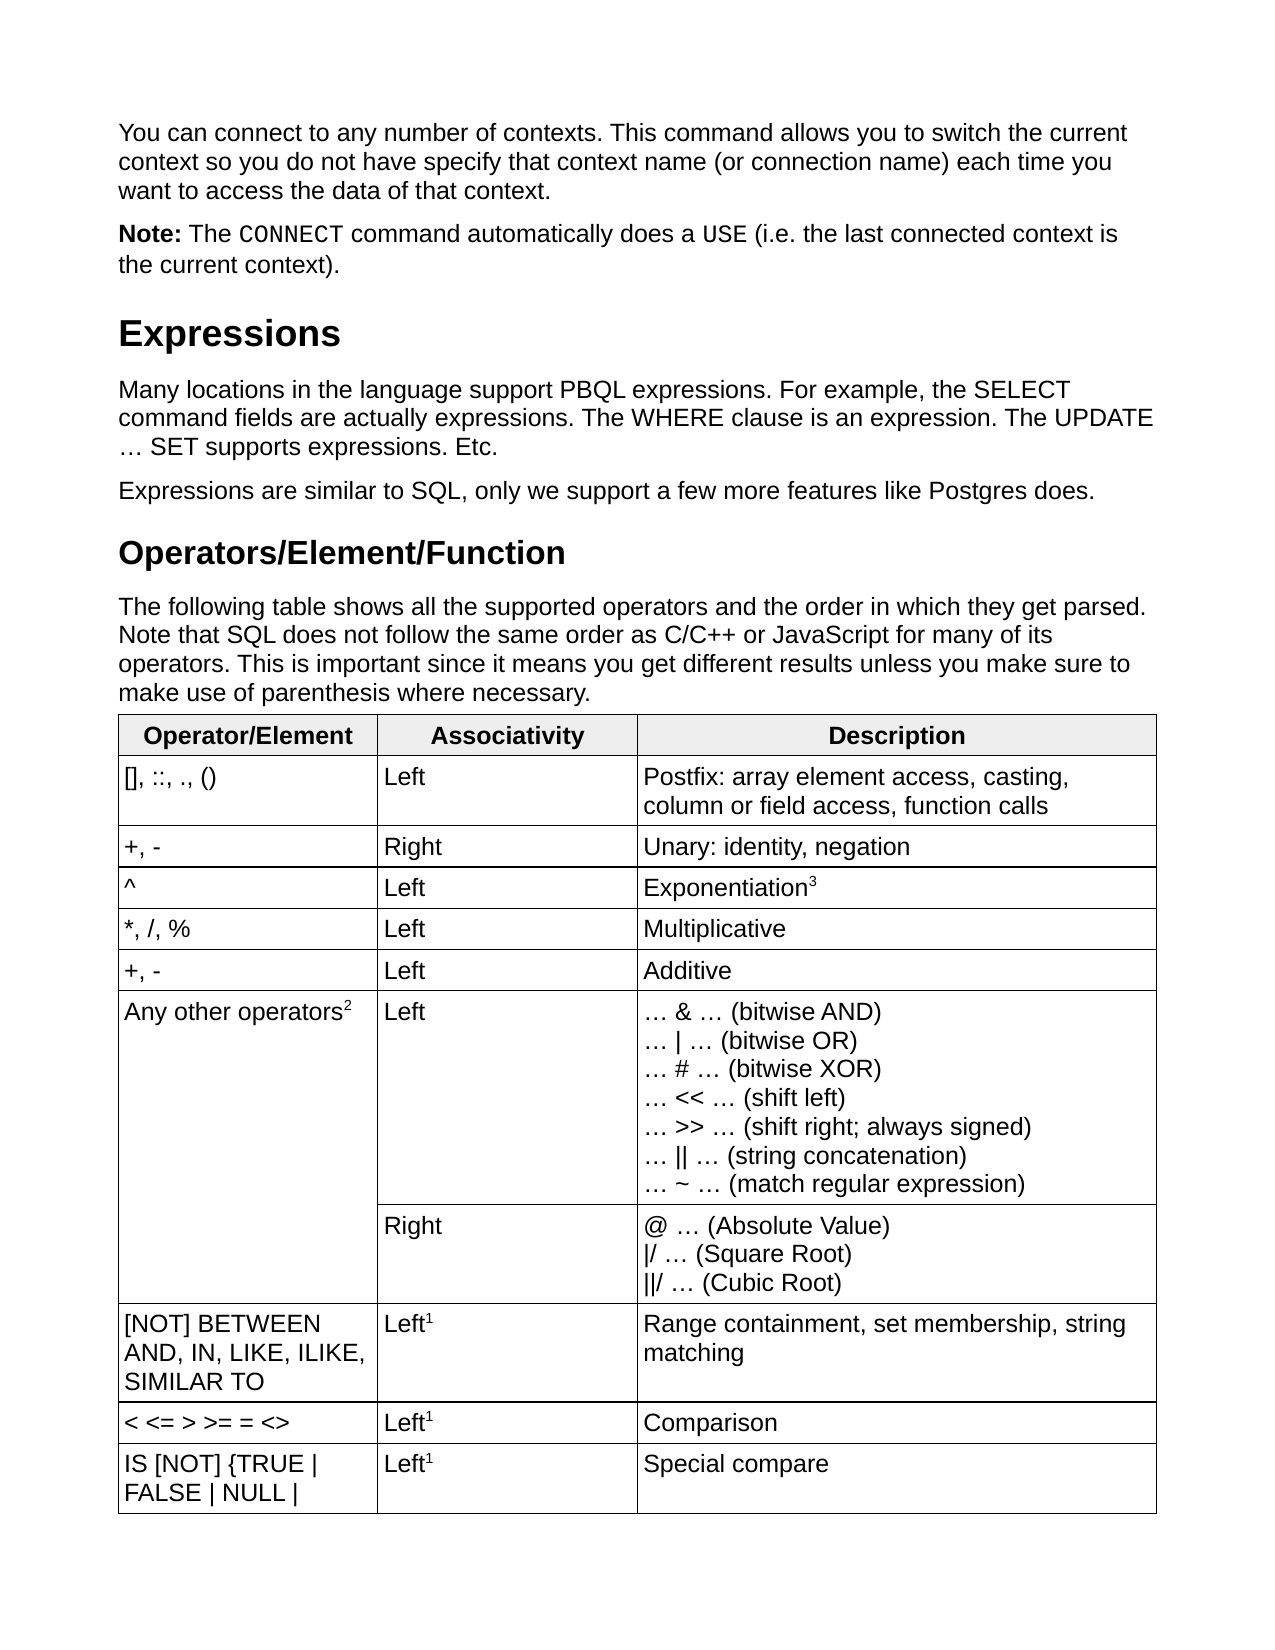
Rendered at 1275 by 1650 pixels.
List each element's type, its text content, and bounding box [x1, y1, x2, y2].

table_cell Right [378, 1205, 637, 1303]
table_cell Comparison [638, 1403, 1156, 1443]
table_header Operator/Element [119, 715, 377, 755]
table_cell [119, 1204, 377, 1303]
table_header Associativity [378, 715, 637, 755]
table_cell Left [378, 756, 637, 825]
table_cell Left1 [378, 1444, 637, 1513]
table_cell Postfix: array element access, casting, column or field access, function calls [638, 756, 1156, 825]
table_cell Special compare [638, 1444, 1156, 1513]
table_cell [], ::, ., () [119, 756, 377, 825]
table_cell Left1 [378, 1304, 637, 1401]
table_cell Left [378, 868, 637, 908]
text The following table shows all the supported operators and the order in which they get parsed. Note that SQL does not follow the same order as C/C++ or JavaScript for many of its operators. This is important since it means you get different results unless you make sure to make use of parenthesis where necessary. [118, 591, 1157, 706]
table_cell [NOT] BETWEEN AND, IN, LIKE, ILIKE, SIMILAR TO [119, 1304, 377, 1401]
text You can connect to any number of contexts. This command allows you to switch the current context so you do not have specify that context name (or connection name) each time you want to access the data of that context. [118, 118, 1157, 204]
table_cell Any other operators2 [119, 991, 377, 1204]
table_cell Left [378, 950, 637, 990]
text Many locations in the language support PBQL expressions. For example, the SELECT command fields are actually expressions. The WHERE clause is an expression. The UPDATE … SET supports expressions. Etc. [118, 375, 1157, 461]
table_cell < <= > >= = <> [119, 1403, 377, 1443]
table_cell Left [378, 991, 637, 1204]
table_cell *, /, % [119, 909, 377, 949]
table_cell IS [NOT] {TRUE | FALSE | NULL | [119, 1444, 377, 1513]
table_cell @ … (Absolute Value) |/ … (Square Root) ||/ … (Cubic Root) [638, 1205, 1156, 1303]
table_cell Right [378, 826, 637, 866]
table_cell … & … (bitwise AND) … | … (bitwise OR) … # … (bitwise XOR) … << … (shift left) … >> … (shift right; always signed) … || … (string concatenation) … ~ … (match regular expression) [638, 991, 1156, 1204]
table_cell Left [378, 909, 637, 949]
table_header Description [638, 715, 1156, 755]
table_cell Additive [638, 950, 1156, 990]
text Note: The CONNECT command automatically does a USE (i.e. the last connected context is the current context). [118, 219, 1157, 279]
table_cell Left1 [378, 1403, 637, 1443]
table_cell Exponentiation3 [638, 868, 1156, 908]
text Expressions are similar to SQL, only we support a few more features like Postgres does. [118, 476, 1157, 505]
table_cell Range containment, set membership, string matching [638, 1304, 1156, 1401]
table_cell +, - [119, 826, 377, 866]
table_cell Multiplicative [638, 909, 1156, 949]
table_cell Unary: identity, negation [638, 826, 1156, 866]
subtitle Expressions [118, 312, 1157, 355]
subtitle Operators/Element/Function [118, 533, 1157, 571]
table_cell ^ [119, 868, 377, 908]
table_cell +, - [119, 950, 377, 990]
